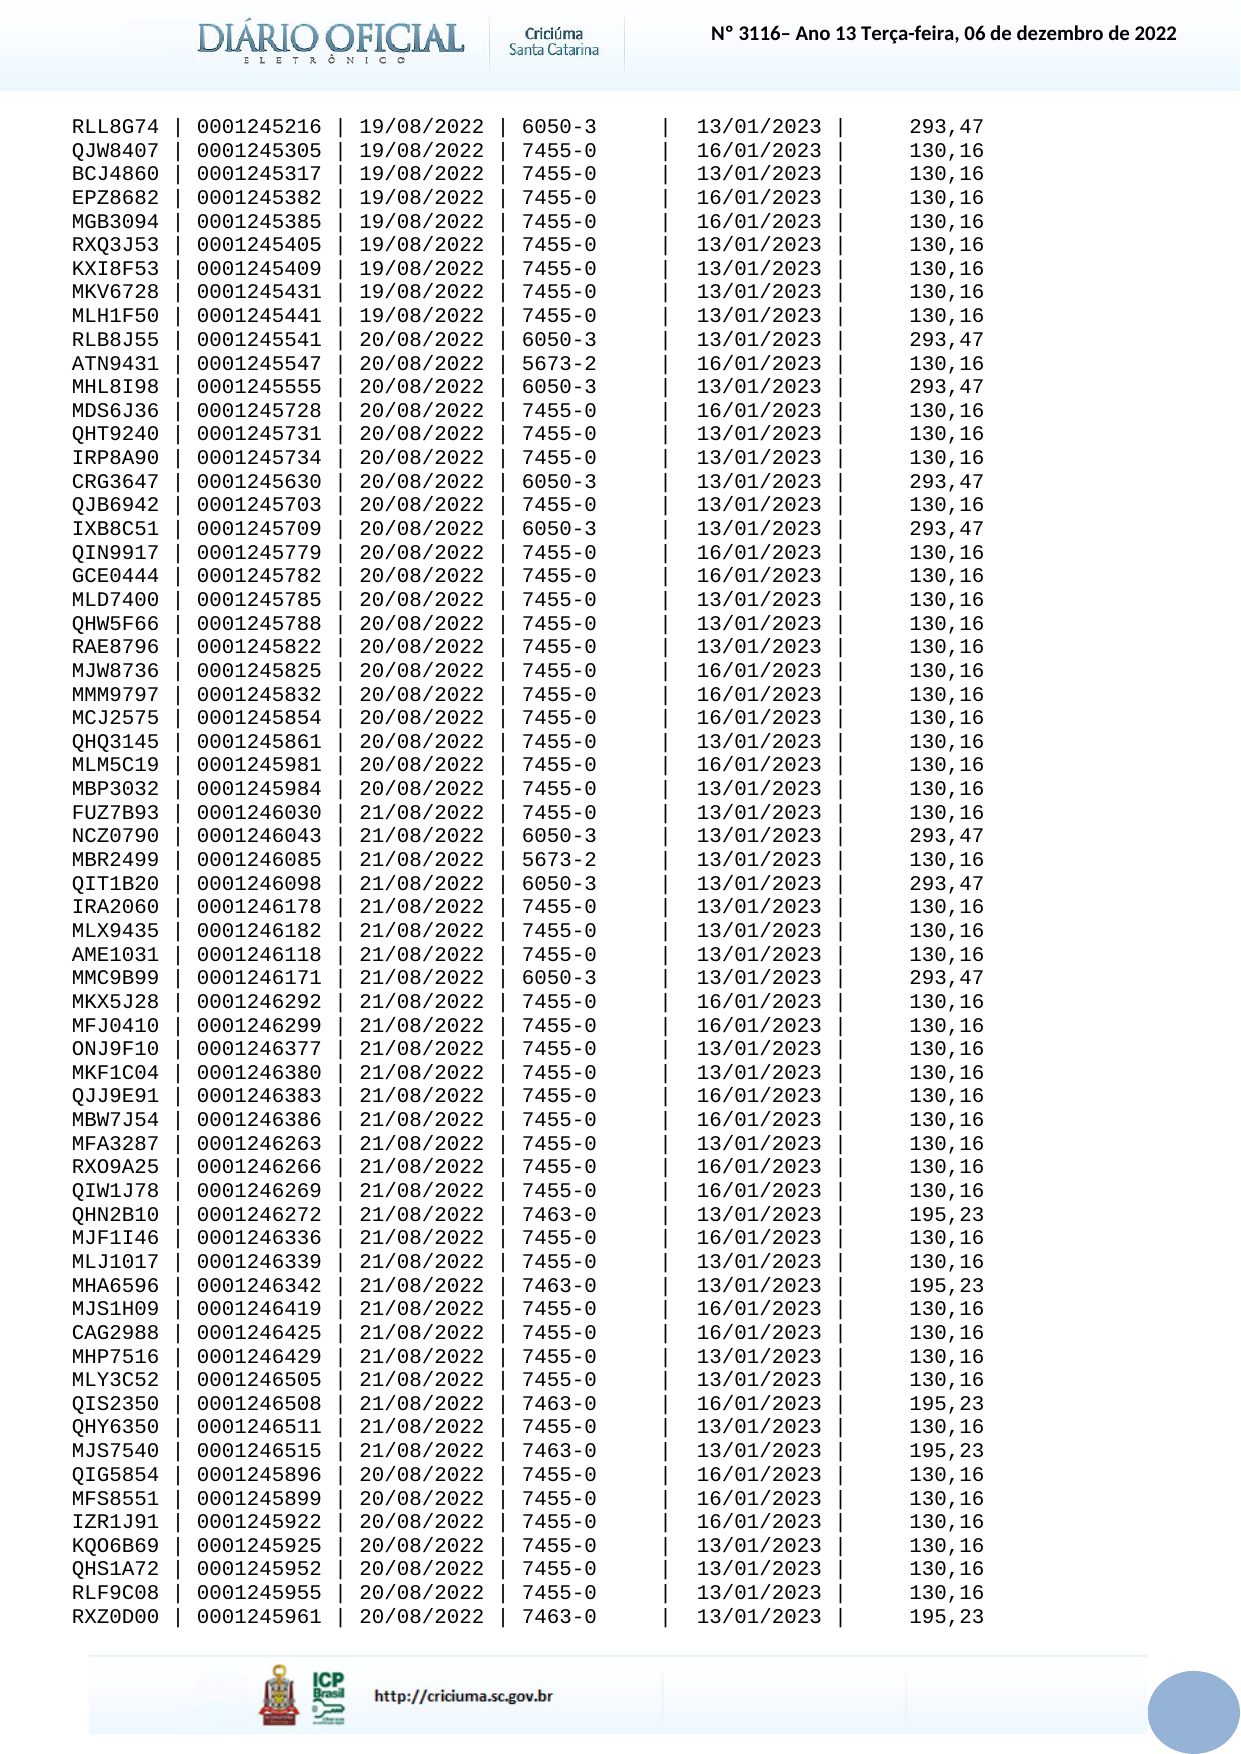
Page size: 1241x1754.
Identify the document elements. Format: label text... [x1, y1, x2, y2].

text QHN2B10 | 0001246272 | 21/08/2022 | 7463-0 | 13/01/2023 | 195,23 [59, 1204, 1167, 1227]
text IZR1J91 | 0001245922 | 20/08/2022 | 7455-0 | 16/01/2023 | 130,16 [59, 1511, 1167, 1535]
text MJS1H09 | 0001246419 | 21/08/2022 | 7455-0 | 16/01/2023 | 130,16 [59, 1298, 1167, 1322]
text MJS7540 | 0001246515 | 21/08/2022 | 7463-0 | 13/01/2023 | 195,23 [59, 1440, 1167, 1464]
text GCE0444 | 0001245782 | 20/08/2022 | 7455-0 | 16/01/2023 | 130,16 [59, 565, 1167, 589]
text RAE8796 | 0001245822 | 20/08/2022 | 7455-0 | 13/01/2023 | 130,16 [59, 636, 1167, 660]
text CRG3647 | 0001245630 | 20/08/2022 | 6050-3 | 13/01/2023 | 293,47 [59, 471, 1167, 494]
text MKF1C04 | 0001246380 | 21/08/2022 | 7455-0 | 13/01/2023 | 130,16 [59, 1062, 1167, 1086]
text MGB3094 | 0001245385 | 19/08/2022 | 7455-0 | 16/01/2023 | 130,16 [59, 211, 1167, 234]
text MBR2499 | 0001246085 | 21/08/2022 | 5673-2 | 13/01/2023 | 130,16 [59, 849, 1167, 873]
text MHL8I98 | 0001245555 | 20/08/2022 | 6050-3 | 13/01/2023 | 293,47 [59, 376, 1167, 400]
text MJF1I46 | 0001246336 | 21/08/2022 | 7455-0 | 16/01/2023 | 130,16 [59, 1227, 1167, 1251]
text MBP3032 | 0001245984 | 20/08/2022 | 7455-0 | 13/01/2023 | 130,16 [59, 778, 1167, 802]
text QHQ3145 | 0001245861 | 20/08/2022 | 7455-0 | 13/01/2023 | 130,16 [59, 731, 1167, 754]
text QIN9917 | 0001245779 | 20/08/2022 | 7455-0 | 16/01/2023 | 130,16 [59, 542, 1167, 565]
text MLY3C52 | 0001246505 | 21/08/2022 | 7455-0 | 13/01/2023 | 130,16 [59, 1369, 1167, 1393]
text KXI8F53 | 0001245409 | 19/08/2022 | 7455-0 | 13/01/2023 | 130,16 [59, 258, 1167, 282]
text AME1031 | 0001246118 | 21/08/2022 | 7455-0 | 13/01/2023 | 130,16 [59, 944, 1167, 967]
text RXO9A25 | 0001246266 | 21/08/2022 | 7455-0 | 16/01/2023 | 130,16 [59, 1156, 1167, 1180]
text QJJ9E91 | 0001246383 | 21/08/2022 | 7455-0 | 16/01/2023 | 130,16 [59, 1086, 1167, 1109]
text MHA6596 | 0001246342 | 21/08/2022 | 7463-0 | 13/01/2023 | 195,23 [59, 1275, 1167, 1298]
text MFA3287 | 0001246263 | 21/08/2022 | 7455-0 | 13/01/2023 | 130,16 [59, 1133, 1167, 1156]
text IRP8A90 | 0001245734 | 20/08/2022 | 7455-0 | 13/01/2023 | 130,16 [59, 447, 1167, 471]
text QHY6350 | 0001246511 | 21/08/2022 | 7455-0 | 13/01/2023 | 130,16 [59, 1417, 1167, 1440]
text MDS6J36 | 0001245728 | 20/08/2022 | 7455-0 | 16/01/2023 | 130,16 [59, 400, 1167, 423]
text QIT1B20 | 0001246098 | 21/08/2022 | 6050-3 | 13/01/2023 | 293,47 [59, 873, 1167, 896]
text RLF9C08 | 0001245955 | 20/08/2022 | 7455-0 | 13/01/2023 | 130,16 [59, 1582, 1167, 1606]
text RXZ0D00 | 0001245961 | 20/08/2022 | 7463-0 | 13/01/2023 | 195,23 [59, 1606, 1167, 1629]
text MKX5J28 | 0001246292 | 21/08/2022 | 7455-0 | 16/01/2023 | 130,16 [59, 991, 1167, 1014]
text MMC9B99 | 0001246171 | 21/08/2022 | 6050-3 | 13/01/2023 | 293,47 [59, 967, 1167, 991]
text NCZ0790 | 0001246043 | 21/08/2022 | 6050-3 | 13/01/2023 | 293,47 [59, 825, 1167, 849]
text MFS8551 | 0001245899 | 20/08/2022 | 7455-0 | 16/01/2023 | 130,16 [59, 1487, 1167, 1511]
text QIG5854 | 0001245896 | 20/08/2022 | 7455-0 | 16/01/2023 | 130,16 [59, 1464, 1167, 1487]
text MLD7400 | 0001245785 | 20/08/2022 | 7455-0 | 13/01/2023 | 130,16 [59, 589, 1167, 613]
text MCJ2575 | 0001245854 | 20/08/2022 | 7455-0 | 16/01/2023 | 130,16 [59, 707, 1167, 731]
text ATN9431 | 0001245547 | 20/08/2022 | 5673-2 | 16/01/2023 | 130,16 [59, 352, 1167, 376]
text QHT9240 | 0001245731 | 20/08/2022 | 7455-0 | 13/01/2023 | 130,16 [59, 423, 1167, 447]
text MLM5C19 | 0001245981 | 20/08/2022 | 7455-0 | 16/01/2023 | 130,16 [59, 754, 1167, 778]
text RLB8J55 | 0001245541 | 20/08/2022 | 6050-3 | 13/01/2023 | 293,47 [59, 329, 1167, 352]
text QJB6942 | 0001245703 | 20/08/2022 | 7455-0 | 13/01/2023 | 130,16 [59, 494, 1167, 518]
text QJW8407 | 0001245305 | 19/08/2022 | 7455-0 | 16/01/2023 | 130,16 [59, 140, 1167, 163]
text QHS1A72 | 0001245952 | 20/08/2022 | 7455-0 | 13/01/2023 | 130,16 [59, 1558, 1167, 1582]
text ONJ9F10 | 0001246377 | 21/08/2022 | 7455-0 | 13/01/2023 | 130,16 [59, 1038, 1167, 1062]
text FUZ7B93 | 0001246030 | 21/08/2022 | 7455-0 | 13/01/2023 | 130,16 [59, 802, 1167, 825]
text IXB8C51 | 0001245709 | 20/08/2022 | 6050-3 | 13/01/2023 | 293,47 [59, 518, 1167, 542]
text MLX9435 | 0001246182 | 21/08/2022 | 7455-0 | 13/01/2023 | 130,16 [59, 920, 1167, 944]
text RLL8G74 | 0001245216 | 19/08/2022 | 6050-3 | 13/01/2023 | 293,47 [59, 116, 1167, 140]
text RXQ3J53 | 0001245405 | 19/08/2022 | 7455-0 | 13/01/2023 | 130,16 [59, 234, 1167, 258]
text MMM9797 | 0001245832 | 20/08/2022 | 7455-0 | 16/01/2023 | 130,16 [59, 683, 1167, 707]
text MLH1F50 | 0001245441 | 19/08/2022 | 7455-0 | 13/01/2023 | 130,16 [59, 305, 1167, 329]
text IRA2060 | 0001246178 | 21/08/2022 | 7455-0 | 13/01/2023 | 130,16 [59, 896, 1167, 920]
text MLJ1017 | 0001246339 | 21/08/2022 | 7455-0 | 13/01/2023 | 130,16 [59, 1251, 1167, 1275]
text MHP7516 | 0001246429 | 21/08/2022 | 7455-0 | 13/01/2023 | 130,16 [59, 1346, 1167, 1369]
text QHW5F66 | 0001245788 | 20/08/2022 | 7455-0 | 13/01/2023 | 130,16 [59, 613, 1167, 636]
text MFJ0410 | 0001246299 | 21/08/2022 | 7455-0 | 16/01/2023 | 130,16 [59, 1014, 1167, 1038]
text MJW8736 | 0001245825 | 20/08/2022 | 7455-0 | 16/01/2023 | 130,16 [59, 660, 1167, 683]
text MBW7J54 | 0001246386 | 21/08/2022 | 7455-0 | 16/01/2023 | 130,16 [59, 1109, 1167, 1133]
text QIW1J78 | 0001246269 | 21/08/2022 | 7455-0 | 16/01/2023 | 130,16 [59, 1180, 1167, 1204]
text KQO6B69 | 0001245925 | 20/08/2022 | 7455-0 | 13/01/2023 | 130,16 [59, 1535, 1167, 1558]
text BCJ4860 | 0001245317 | 19/08/2022 | 7455-0 | 13/01/2023 | 130,16 [59, 163, 1167, 187]
text EPZ8682 | 0001245382 | 19/08/2022 | 7455-0 | 16/01/2023 | 130,16 [59, 187, 1167, 211]
text CAG2988 | 0001246425 | 21/08/2022 | 7455-0 | 16/01/2023 | 130,16 [59, 1322, 1167, 1346]
text MKV6728 | 0001245431 | 19/08/2022 | 7455-0 | 13/01/2023 | 130,16 [59, 282, 1167, 305]
text QIS2350 | 0001246508 | 21/08/2022 | 7463-0 | 16/01/2023 | 195,23 [59, 1393, 1167, 1417]
